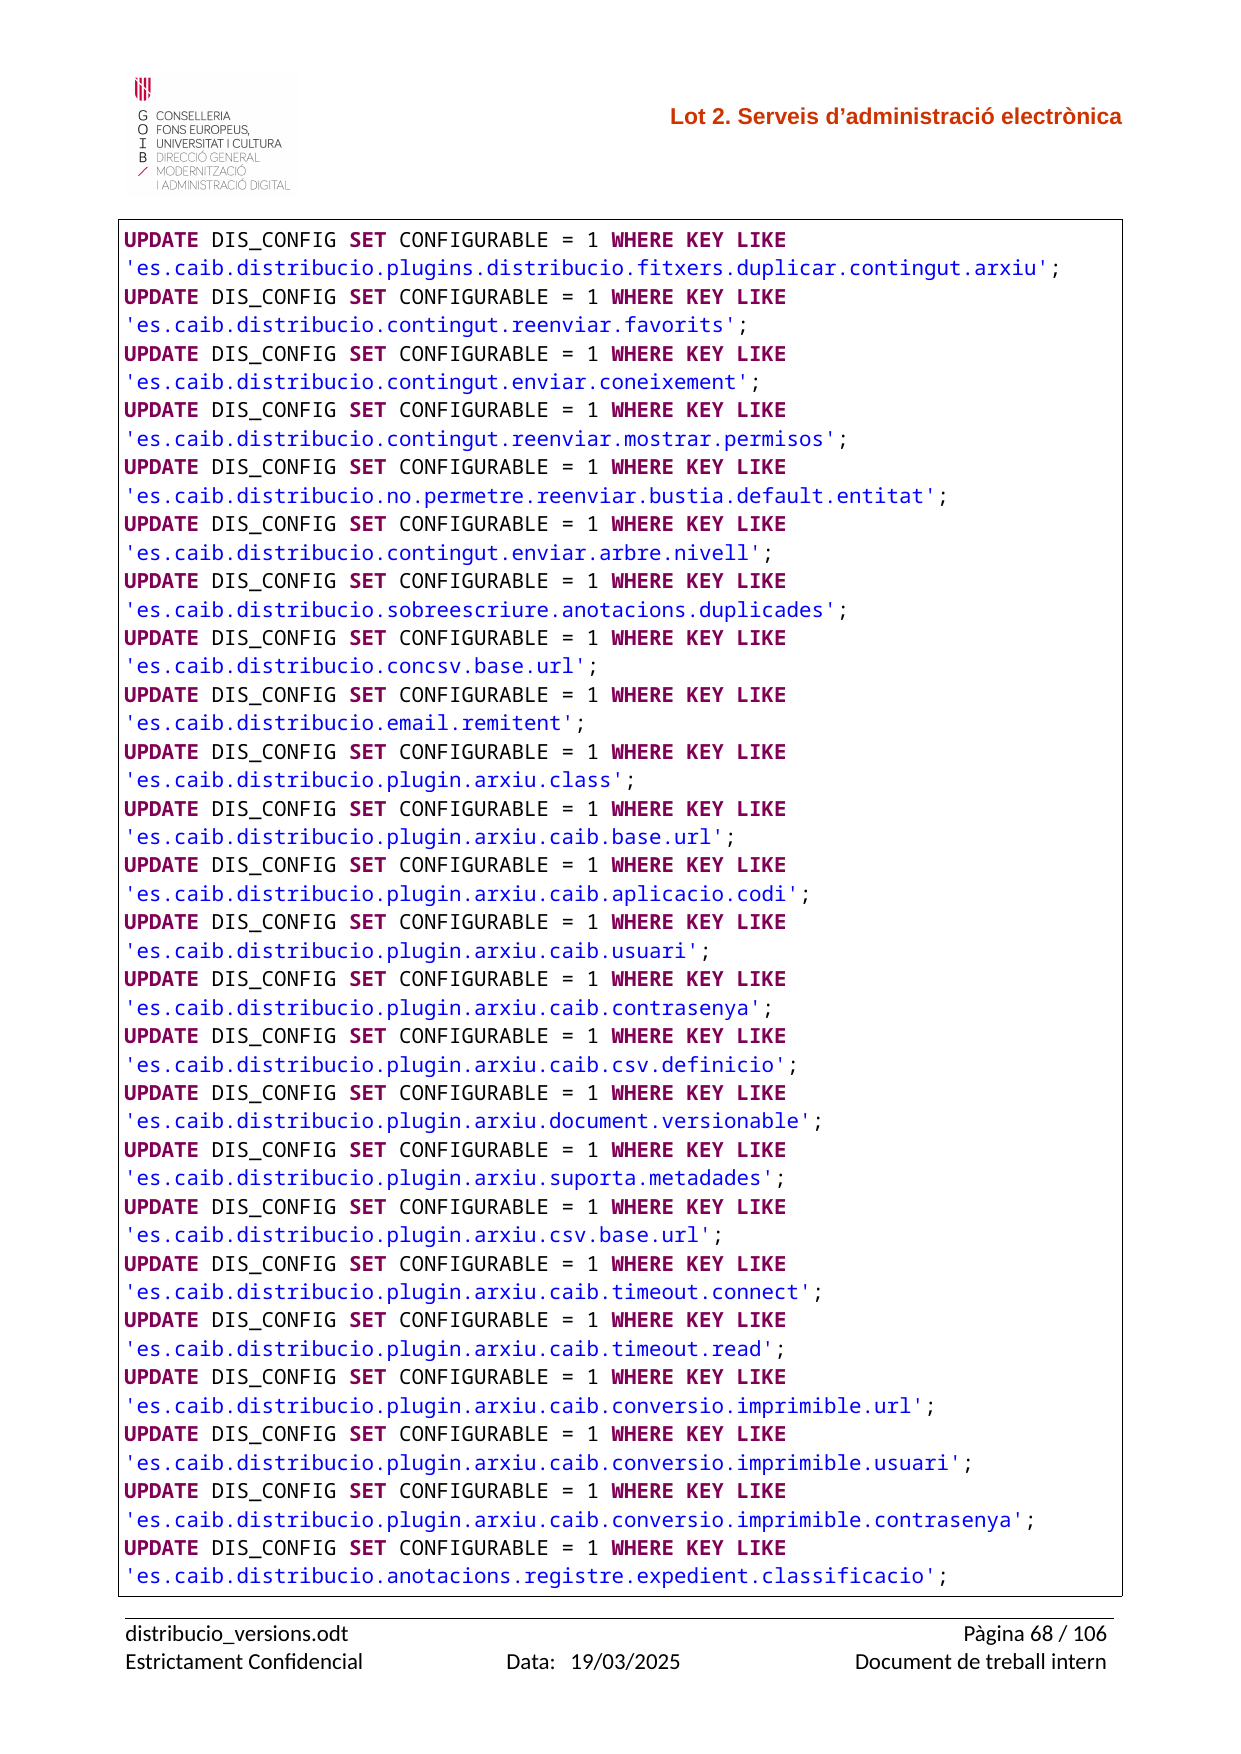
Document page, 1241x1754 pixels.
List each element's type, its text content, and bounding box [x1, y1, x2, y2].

picture [126, 70, 299, 197]
table_header UPDATE DIS_CONFIG SET CONFIGURABLE = 1 WHERE KEY LIKE 'es.caib.distribucio.plugins.distribucio.fitxers.duplicar.contingut.arxiu'; UPDATE DIS_CONFIG SET CONFIGURABLE = 1 WHERE KEY LIKE 'es.caib.distribucio.contingut.reenviar.favorits'; UPDATE DIS_CONFIG SET CONFIGURABLE = 1 WHERE KEY LIKE 'es.caib.distribucio.contingut.enviar.coneixement'; UPDATE DIS_CONFIG SET CONFIGURABLE = 1 WHERE KEY LIKE 'es.caib.distribucio.contingut.reenviar.mostrar.permisos'; UPDATE DIS_CONFIG SET CONFIGURABLE = 1 WHERE KEY LIKE 'es.caib.distribucio.no.permetre.reenviar.bustia.default.entitat'; UPDATE DIS_CONFIG SET CONFIGURABLE = 1 WHERE KEY LIKE 'es.caib.distribucio.contingut.enviar.arbre.nivell'; UPDATE DIS_CONFIG SET CONFIGURABLE = 1 WHERE KEY LIKE 'es.caib.distribucio.sobreescriure.anotacions.duplicades'; UPDATE DIS_CONFIG SET CONFIGURABLE = 1 WHERE KEY LIKE 'es.caib.distribucio.concsv.base.url'; UPDATE DIS_CONFIG SET CONFIGURABLE = 1 WHERE KEY LIKE 'es.caib.distribucio.email.remitent'; UPDATE DIS_CONFIG SET CONFIGURABLE = 1 WHERE KEY LIKE 'es.caib.distribucio.plugin.arxiu.class'; UPDATE DIS_CONFIG SET CONFIGURABLE = 1 WHERE KEY LIKE 'es.caib.distribucio.plugin.arxiu.caib.base.url'; UPDATE DIS_CONFIG SET CONFIGURABLE = 1 WHERE KEY LIKE 'es.caib.distribucio.plugin.arxiu.caib.aplicacio.codi'; UPDATE DIS_CONFIG SET CONFIGURABLE = 1 WHERE KEY LIKE 'es.caib.distribucio.plugin.arxiu.caib.usuari'; UPDATE DIS_CONFIG SET CONFIGURABLE = 1 WHERE KEY LIKE 'es.caib.distribucio.plugin.arxiu.caib.contrasenya'; UPDATE DIS_CONFIG SET CONFIGURABLE = 1 WHERE KEY LIKE 'es.caib.distribucio.plugin.arxiu.caib.csv.definicio'; UPDATE DIS_CONFIG SET CONFIGURABLE = 1 WHERE KEY LIKE 'es.caib.distribucio.plugin.arxiu.document.versionable'; UPDATE DIS_CONFIG SET CONFIGURABLE = 1 WHERE KEY LIKE 'es.caib.distribucio.plugin.arxiu.suporta.metadades'; UPDATE DIS_CONFIG SET CONFIGURABLE = 1 WHERE KEY LIKE 'es.caib.distribucio.plugin.arxiu.csv.base.url'; UPDATE DIS_CONFIG SET CONFIGURABLE = 1 WHERE KEY LIKE 'es.caib.distribucio.plugin.arxiu.caib.timeout.connect'; UPDATE DIS_CONFIG SET CONFIGURABLE = 1 WHERE KEY LIKE 'es.caib.distribucio.plugin.arxiu.caib.timeout.read'; UPDATE DIS_CONFIG SET CONFIGURABLE = 1 WHERE KEY LIKE 'es.caib.distribucio.plugin.arxiu.caib.conversio.imprimible.url'; UPDATE DIS_CONFIG SET CONFIGURABLE = 1 WHERE KEY LIKE 'es.caib.distribucio.plugin.arxiu.caib.conversio.imprimible.usuari'; UPDATE DIS_CONFIG SET CONFIGURABLE = 1 WHERE KEY LIKE 'es.caib.distribucio.plugin.arxiu.caib.conversio.imprimible.contrasenya'; UPDATE DIS_CONFIG SET CONFIGURABLE = 1 WHERE KEY LIKE 'es.caib.distribucio.anotacions.registre.expedient.classificacio'; [119, 220, 1122, 1596]
